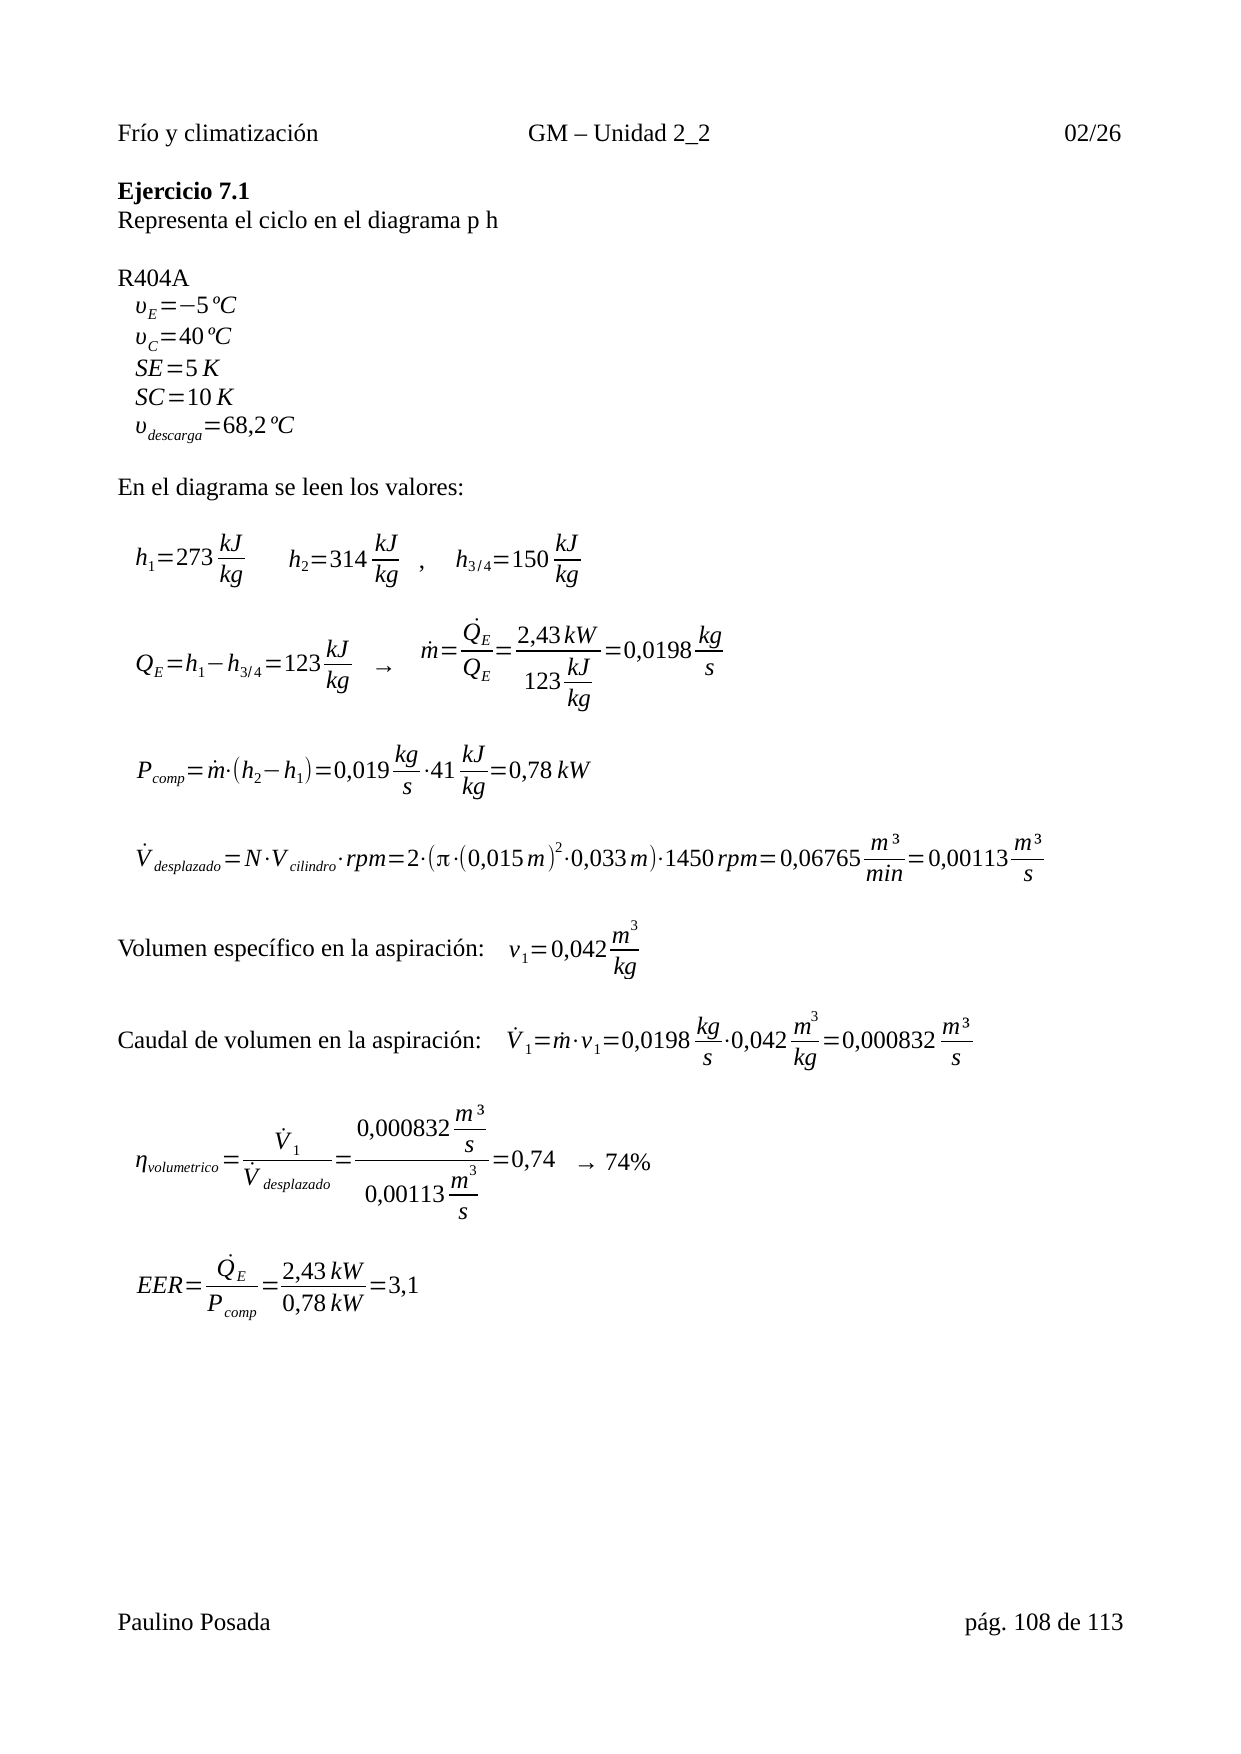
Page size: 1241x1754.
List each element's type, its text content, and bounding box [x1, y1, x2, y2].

text Representa el ciclo en el diagrama p h [5, 205, 1123, 234]
text Volumen específico en la aspiración: [5, 917, 1123, 979]
text En el diagrama se leen los valores: [5, 472, 1123, 501]
text Ejercicio 7.1 [5, 176, 1123, 205]
text , [5, 529, 1123, 589]
text → 74% [5, 1099, 1123, 1224]
text R404A [5, 263, 1123, 291]
text → [5, 617, 1123, 712]
text Caudal de volumen en la aspiración: [5, 1008, 1123, 1071]
